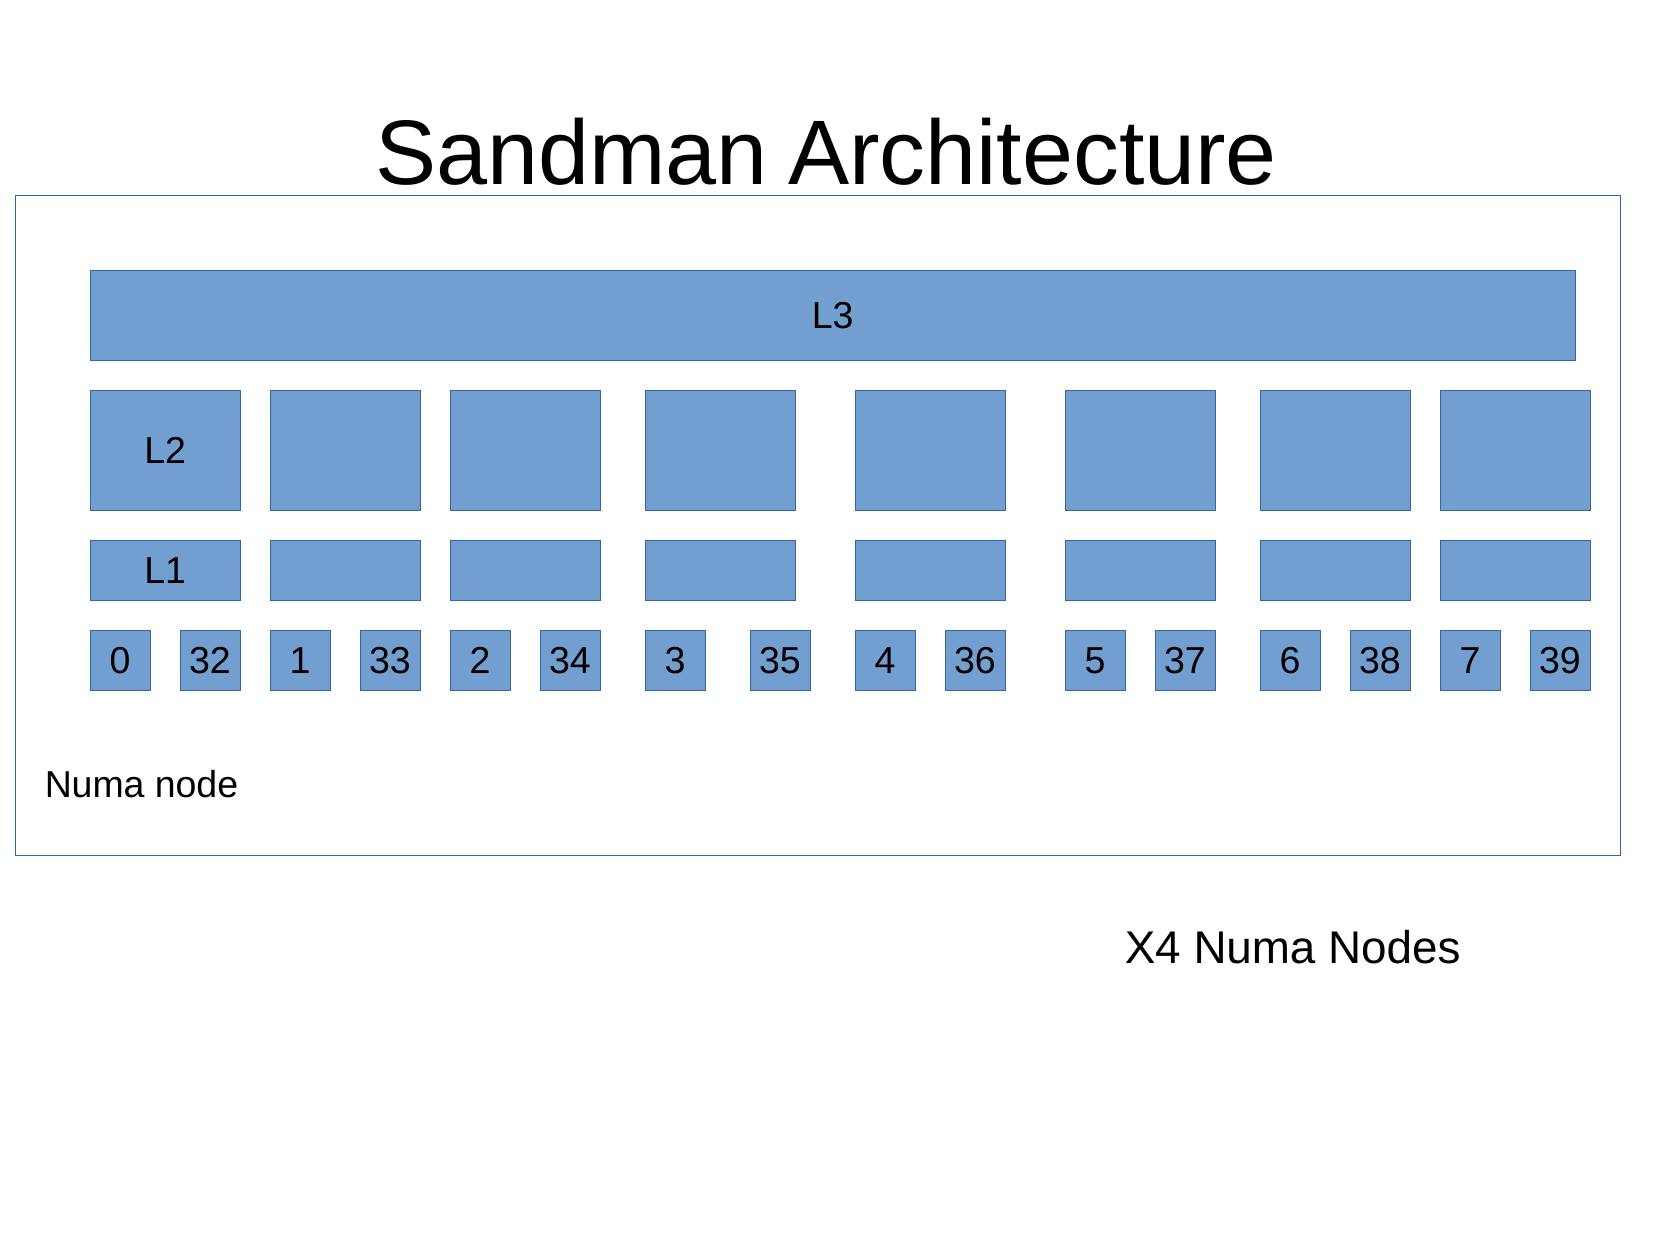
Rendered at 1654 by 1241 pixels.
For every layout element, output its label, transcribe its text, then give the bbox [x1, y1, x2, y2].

title Sandman Architecture [82, 49, 1571, 195]
text_box [15, 195, 1621, 856]
text_box Numa node [30, 756, 331, 814]
text_box X4 Numa Nodes [1110, 915, 1561, 982]
